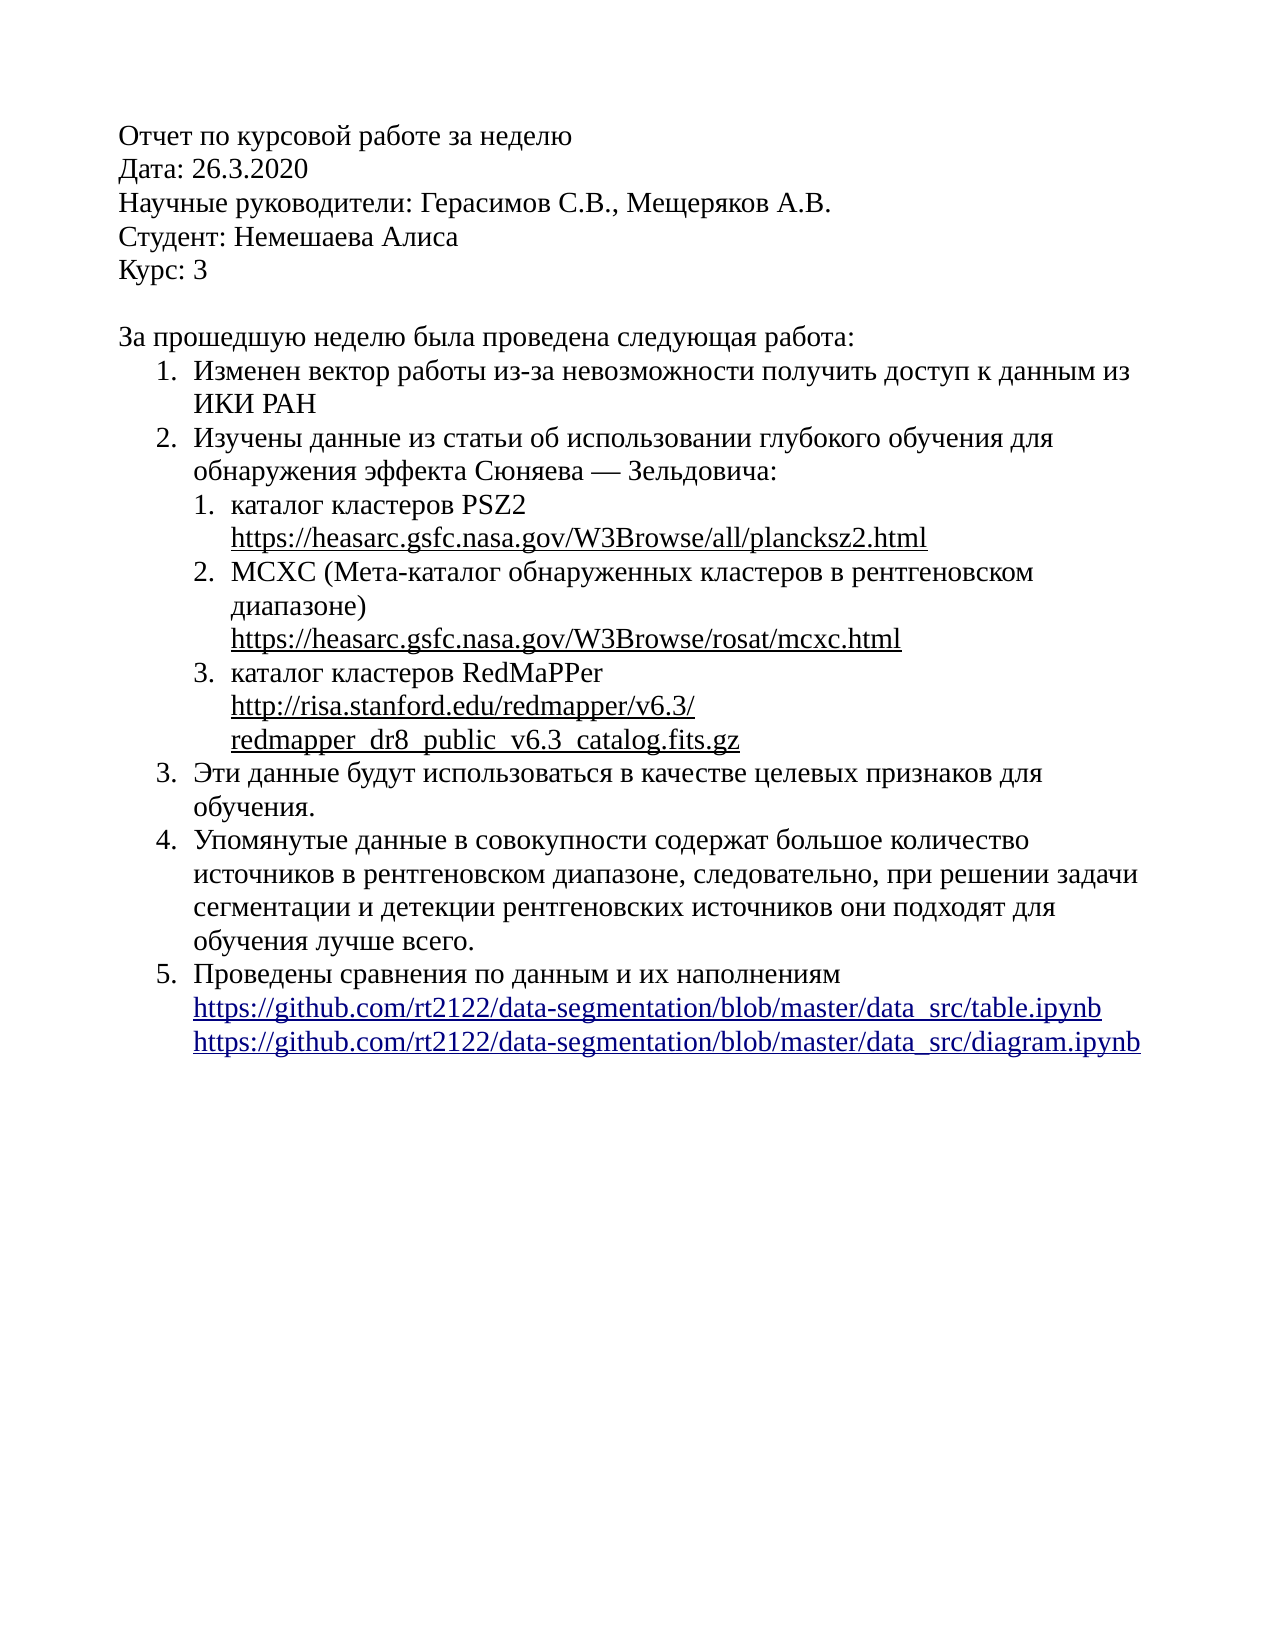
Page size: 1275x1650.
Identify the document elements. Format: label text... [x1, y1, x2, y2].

list Изучены данные из статьи об использовании глубокого обучения для обнаружения эффекта Сюняева — Зельдовича: [156, 420, 1157, 487]
list каталог кластеров RedMaPPer [193, 655, 1157, 688]
text Студент: Немешаева Алиса [118, 219, 1157, 252]
list Упомянутые данные в совокупности содержат большое количество источников в рентгеновском диапазоне, следовательно, при решении задачи сегментации и детекции рентгеновских источников они подходят для обучения лучше всего. [156, 822, 1157, 957]
text Научные руководители: Герасимов С.В., Мещеряков А.В. [118, 185, 1157, 219]
list каталог кластеров PSZ2 [193, 487, 1157, 521]
text За прошедшую неделю была проведена следующая работа: [118, 319, 1157, 353]
text Отчет по курсовой работе за неделю [118, 118, 1157, 152]
list https://github.com/rt2122/data-segmentation/blob/master/data_src/table.ipynb [156, 990, 1157, 1024]
list https://github.com/rt2122/data-segmentation/blob/master/data_src/diagram.ipynb [156, 1024, 1157, 1057]
list https://heasarc.gsfc.nasa.gov/W3Browse/rosat/mcxc.html [193, 621, 1157, 655]
list Эти данные будут использоваться в качестве целевых признаков для обучения. [156, 755, 1157, 822]
text Курс: 3 [118, 252, 1157, 286]
list Изменен вектор работы из-за невозможности получить доступ к данным из ИКИ РАН [156, 353, 1157, 420]
text Дата: 26.3.2020 [118, 152, 1157, 185]
list http://risa.stanford.edu/redmapper/v6.3/redmapper_dr8_public_v6.3_catalog.fits.gz [193, 688, 1157, 755]
list Проведены сравнения по данным и их наполнениям [156, 957, 1157, 990]
list MCXC (Мета-каталог обнаруженных кластеров в рентгеновском диапазоне) [193, 554, 1157, 621]
list https://heasarc.gsfc.nasa.gov/W3Browse/all/plancksz2.html [193, 521, 1157, 554]
